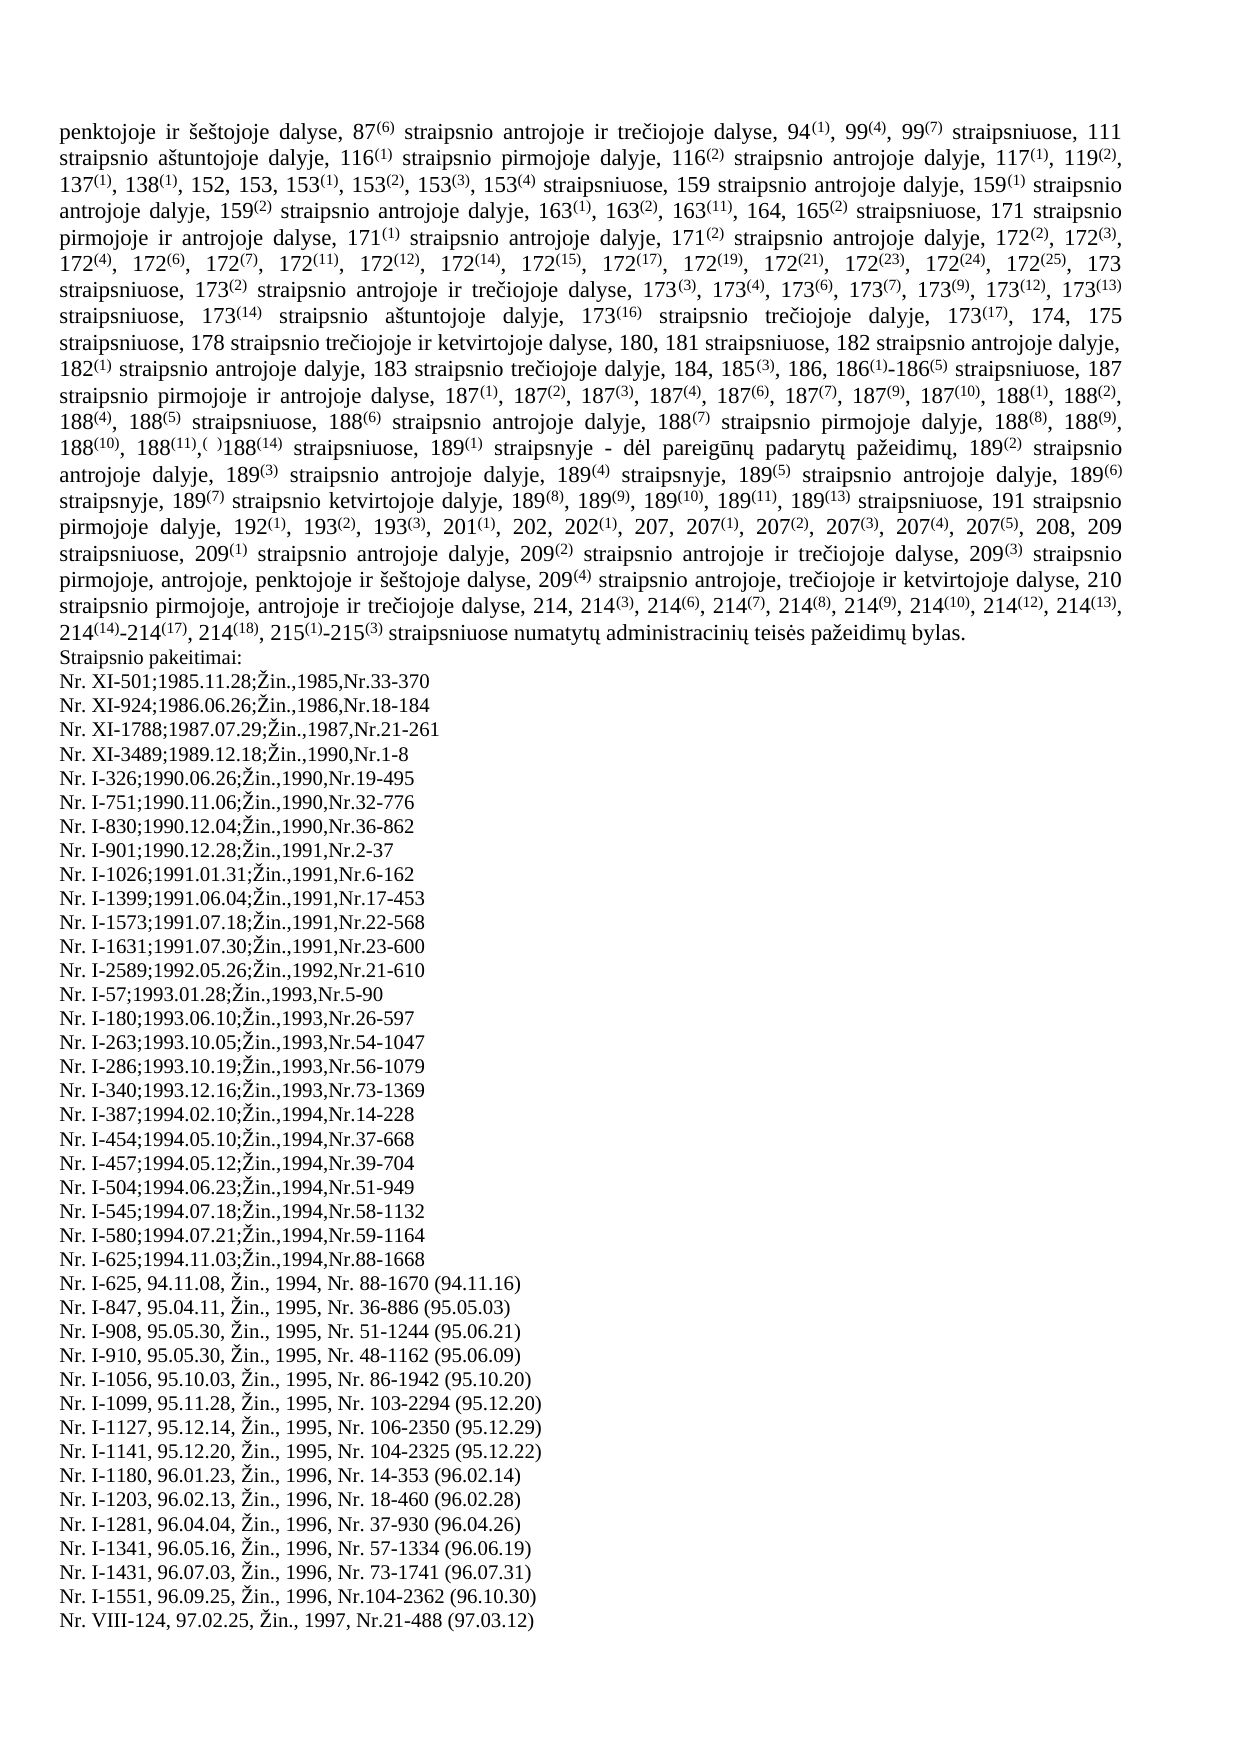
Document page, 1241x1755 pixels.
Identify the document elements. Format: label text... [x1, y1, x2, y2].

text Nr. I-340;1993.12.16;Žin.,1993,Nr.73-1369 [59, 1078, 1122, 1102]
text Nr. I-1203, 96.02.13, Žin., 1996, Nr. 18-460 (96.02.28) [59, 1487, 1122, 1511]
text Straipsnio pakeitimai: [59, 645, 1122, 669]
text Nr. I-1127, 95.12.14, Žin., 1995, Nr. 106-2350 (95.12.29) [59, 1415, 1122, 1439]
text Nr. I-580;1994.07.21;Žin.,1994,Nr.59-1164 [59, 1223, 1122, 1247]
text Nr. I-263;1993.10.05;Žin.,1993,Nr.54-1047 [59, 1030, 1122, 1054]
text Nr. I-625;1994.11.03;Žin.,1994,Nr.88-1668 [59, 1247, 1122, 1271]
text Nr. I-504;1994.06.23;Žin.,1994,Nr.51-949 [59, 1174, 1122, 1199]
text Nr. I-1281, 96.04.04, Žin., 1996, Nr. 37-930 (96.04.26) [59, 1511, 1122, 1536]
text Nr. I-830;1990.12.04;Žin.,1990,Nr.36-862 [59, 814, 1122, 838]
text Nr. I-847, 95.04.11, Žin., 1995, Nr. 36-886 (95.05.03) [59, 1295, 1122, 1319]
text Nr. I-1341, 96.05.16, Žin., 1996, Nr. 57-1334 (96.06.19) [59, 1536, 1122, 1559]
text Nr. I-1399;1991.06.04;Žin.,1991,Nr.17-453 [59, 886, 1122, 910]
text Nr. XI-3489;1989.12.18;Žin.,1990,Nr.1-8 [59, 741, 1122, 766]
text Nr. I-454;1994.05.10;Žin.,1994,Nr.37-668 [59, 1126, 1122, 1151]
text Nr. I-1141, 95.12.20, Žin., 1995, Nr. 104-2325 (95.12.22) [59, 1439, 1122, 1463]
text Nr. I-387;1994.02.10;Žin.,1994,Nr.14-228 [59, 1102, 1122, 1126]
text Nr. I-57;1993.01.28;Žin.,1993,Nr.5-90 [59, 982, 1122, 1006]
text Nr. XI-924;1986.06.26;Žin.,1986,Nr.18-184 [59, 693, 1122, 717]
text Nr. I-1180, 96.01.23, Žin., 1996, Nr. 14-353 (96.02.14) [59, 1463, 1122, 1487]
text Nr. I-751;1990.11.06;Žin.,1990,Nr.32-776 [59, 789, 1122, 814]
text Nr. I-625, 94.11.08, Žin., 1994, Nr. 88-1670 (94.11.16) [59, 1271, 1122, 1295]
text Nr. I-1573;1991.07.18;Žin.,1991,Nr.22-568 [59, 910, 1122, 934]
text Nr. XI-1788;1987.07.29;Žin.,1987,Nr.21-261 [59, 717, 1122, 741]
text Nr. I-545;1994.07.18;Žin.,1994,Nr.58-1132 [59, 1199, 1122, 1223]
text Nr. I-1099, 95.11.28, Žin., 1995, Nr. 103-2294 (95.12.20) [59, 1391, 1122, 1415]
text Nr. I-2589;1992.05.26;Žin.,1992,Nr.21-610 [59, 958, 1122, 982]
text Nr. I-1551, 96.09.25, Žin., 1996, Nr.104-2362 (96.10.30) [59, 1584, 1122, 1608]
text Nr. I-1056, 95.10.03, Žin., 1995, Nr. 86-1942 (95.10.20) [59, 1367, 1122, 1391]
text Nr. I-457;1994.05.12;Žin.,1994,Nr.39-704 [59, 1151, 1122, 1174]
text Nr. I-1631;1991.07.30;Žin.,1991,Nr.23-600 [59, 934, 1122, 958]
text penktojoje ir šeštojoje dalyse, 87(6) straipsnio antrojoje ir trečiojoje dalyse, 94(1), 99(4), 99(7) straipsniuose, 111 straipsnio aštuntojoje dalyje, 116(1) straipsnio pirmojoje dalyje, 116(2) straipsnio antrojoje dalyje, 117(1), 119(2), 137(1), 138(1), 152, 153, 153(1), 153(2), 153(3), 153(4) straipsniuose, 159 straipsnio antrojoje dalyje, 159(1) straipsnio antrojoje dalyje, 159(2) straipsnio antrojoje dalyje, 163(1), 163(2), 163(11), 164, 165(2) straipsniuose, 171 straipsnio pirmojoje ir antrojoje dalyse, 171(1) straipsnio antrojoje dalyje, 171(2) straipsnio antrojoje dalyje, 172(2), 172(3), 172(4), 172(6), 172(7), 172(11), 172(12), 172(14), 172(15), 172(17), 172(19), 172(21), 172(23), 172(24), 172(25), 173 straipsniuose, 173(2) straipsnio antrojoje ir trečiojoje dalyse, 173(3), 173(4), 173(6), 173(7), 173(9), 173(12), 173(13) straipsniuose, 173(14) straipsnio aštuntojoje dalyje, 173(16) straipsnio trečiojoje dalyje, 173(17), 174, 175 straipsniuose, 178 straipsnio trečiojoje ir ketvirtojoje dalyse, 180, 181 straipsniuose, 182 straipsnio antrojoje dalyje, 182(1) straipsnio antrojoje dalyje, 183 straipsnio trečiojoje dalyje, 184, 185(3), 186, 186(1)-186(5) straipsniuose, 187 straipsnio pirmojoje ir antrojoje dalyse, 187(1), 187(2), 187(3), 187(4), 187(6), 187(7), 187(9), 187(10), 188(1), 188(2), 188(4), 188(5) straipsniuose, 188(6) straipsnio antrojoje dalyje, 188(7) straipsnio pirmojoje dalyje, 188(8), 188(9), 188(10), 188(11),( )188(14) straipsniuose, 189(1) straipsnyje - dėl pareigūnų padarytų pažeidimų, 189(2) straipsnio antrojoje dalyje, 189(3) straipsnio antrojoje dalyje, 189(4) straipsnyje, 189(5) straipsnio antrojoje dalyje, 189(6) straipsnyje, 189(7) straipsnio ketvirtojoje dalyje, 189(8), 189(9), 189(10), 189(11), 189(13) straipsniuose, 191 straipsnio pirmojoje dalyje, 192(1), 193(2), 193(3), 201(1), 202, 202(1), 207, 207(1), 207(2), 207(3), 207(4), 207(5), 208, 209 straipsniuose, 209(1) straipsnio antrojoje dalyje, 209(2) straipsnio antrojoje ir trečiojoje dalyse, 209(3) straipsnio pirmojoje, antrojoje, penktojoje ir šeštojoje dalyse, 209(4) straipsnio antrojoje, trečiojoje ir ketvirtojoje dalyse, 210 straipsnio pirmojoje, antrojoje ir trečiojoje dalyse, 214, 214(3), 214(6), 214(7), 214(8), 214(9), 214(10), 214(12), 214(13), 214(14)-214(17), 214(18), 215(1)-215(3) straipsniuose numatytų administracinių teisės pažeidimų bylas. [59, 118, 1122, 645]
text Nr. I-286;1993.10.19;Žin.,1993,Nr.56-1079 [59, 1054, 1122, 1078]
text Nr. I-908, 95.05.30, Žin., 1995, Nr. 51-1244 (95.06.21) [59, 1319, 1122, 1343]
text Nr. I-326;1990.06.26;Žin.,1990,Nr.19-495 [59, 766, 1122, 789]
text Nr. I-1431, 96.07.03, Žin., 1996, Nr. 73-1741 (96.07.31) [59, 1559, 1122, 1584]
text Nr. I-1026;1991.01.31;Žin.,1991,Nr.6-162 [59, 862, 1122, 886]
text Nr. XI-501;1985.11.28;Žin.,1985,Nr.33-370 [59, 669, 1122, 693]
text Nr. I-910, 95.05.30, Žin., 1995, Nr. 48-1162 (95.06.09) [59, 1343, 1122, 1367]
text Nr. VIII-124, 97.02.25, Žin., 1997, Nr.21-488 (97.03.12) [59, 1608, 1122, 1632]
text Nr. I-180;1993.06.10;Žin.,1993,Nr.26-597 [59, 1006, 1122, 1030]
text Nr. I-901;1990.12.28;Žin.,1991,Nr.2-37 [59, 838, 1122, 862]
